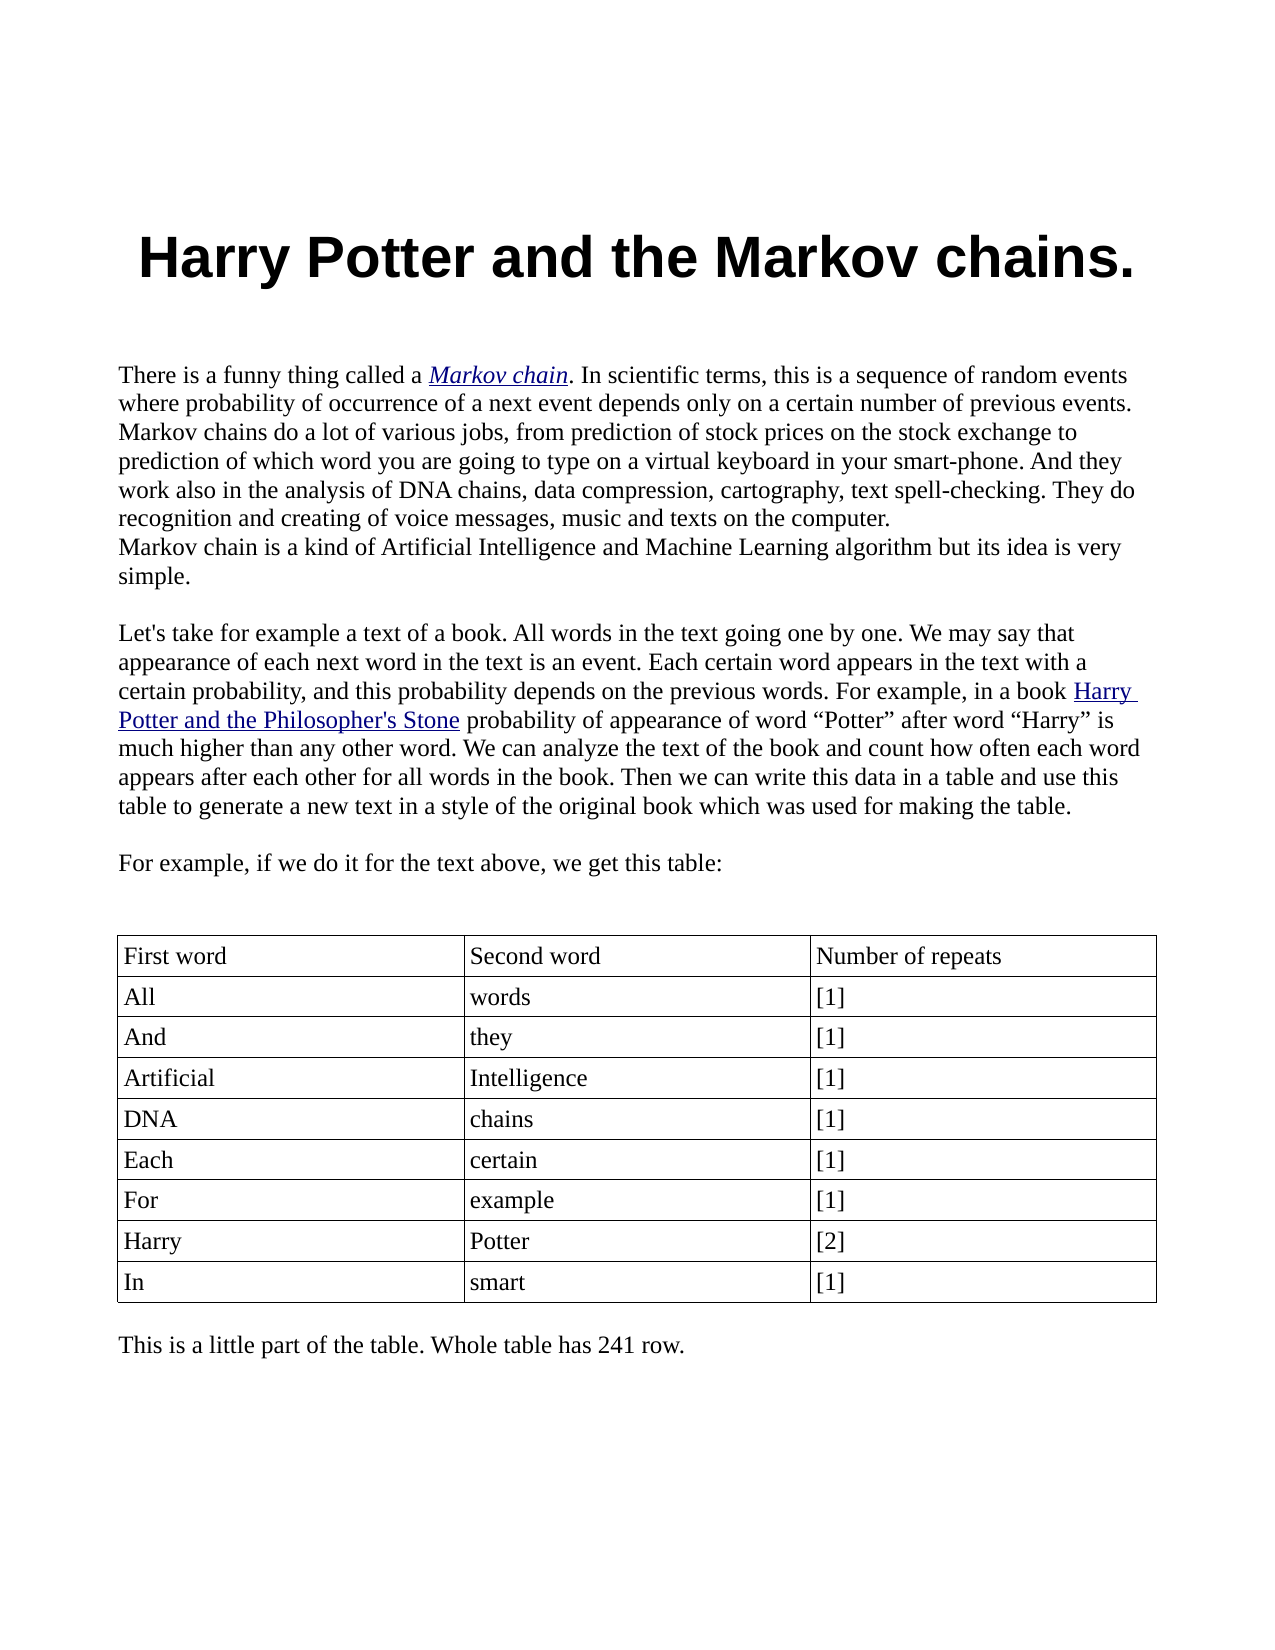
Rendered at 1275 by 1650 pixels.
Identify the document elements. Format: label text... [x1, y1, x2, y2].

table_cell Potter [465, 1221, 810, 1261]
table_cell [1] [811, 1099, 1156, 1138]
table_header Second word [465, 936, 810, 976]
table_cell [1] [811, 1262, 1156, 1301]
table_cell DNA [118, 1099, 464, 1138]
text For example, if we do it for the text above, we get this table: [118, 848, 1157, 877]
table_cell Intelligence [465, 1058, 810, 1098]
table_cell chains [465, 1099, 810, 1138]
table_cell [1] [811, 1180, 1156, 1220]
text There is a funny thing called a Markov chain. In scientific terms, this is a sequence of random events where probability of occurrence of a next event depends only on a certain number of previous events. Markov chains do a lot of various jobs, from prediction of stock prices on the stock exchange to prediction of which word you are going to type on a virtual keyboard in your smart-phone. And they work also in the analysis of DNA chains, data compression, cartography, text spell-checking. They do recognition and creating of voice messages, music and texts on the computer. [118, 360, 1157, 532]
table_cell certain [465, 1140, 810, 1179]
text Let's take for example a text of a book. All words in the text going one by one. We may say that appearance of each next word in the text is an event. Each certain word appears in the text with a certain probability, and this probability depends on the previous words. For example, in a book Harry Potter and the Philosopher's Stone probability of appearance of word “Potter” after word “Harry” is much higher than any other word. We can analyze the text of the book and count how often each word appears after each other for all words in the book. Then we can write this data in a table and use this table to generate a new text in a style of the original book which was used for making the table. [118, 618, 1157, 820]
table_cell For [118, 1180, 464, 1220]
table_cell [2] [811, 1221, 1156, 1261]
table_cell example [465, 1180, 810, 1220]
table_header First word [118, 936, 464, 976]
title Harry Potter and the Markov chains. [118, 223, 1157, 290]
table_cell words [465, 977, 810, 1016]
table_cell smart [465, 1262, 810, 1301]
table_header Number of repeats [811, 936, 1156, 976]
text This is a little part of the table. Whole table has 241 row. [118, 1331, 1157, 1359]
table_cell And [118, 1017, 464, 1057]
table_cell they [465, 1017, 810, 1057]
table_cell [1] [811, 1058, 1156, 1098]
table_cell [1] [811, 1017, 1156, 1057]
table_cell Artificial [118, 1058, 464, 1098]
table_cell All [118, 977, 464, 1016]
table_cell In [118, 1262, 464, 1301]
table_cell [1] [811, 977, 1156, 1016]
table_cell [1] [811, 1140, 1156, 1179]
text Markov chain is a kind of Artificial Intelligence and Machine Learning algorithm but its idea is very simple. [118, 532, 1157, 590]
table_cell Each [118, 1140, 464, 1179]
table_cell Harry [118, 1221, 464, 1261]
